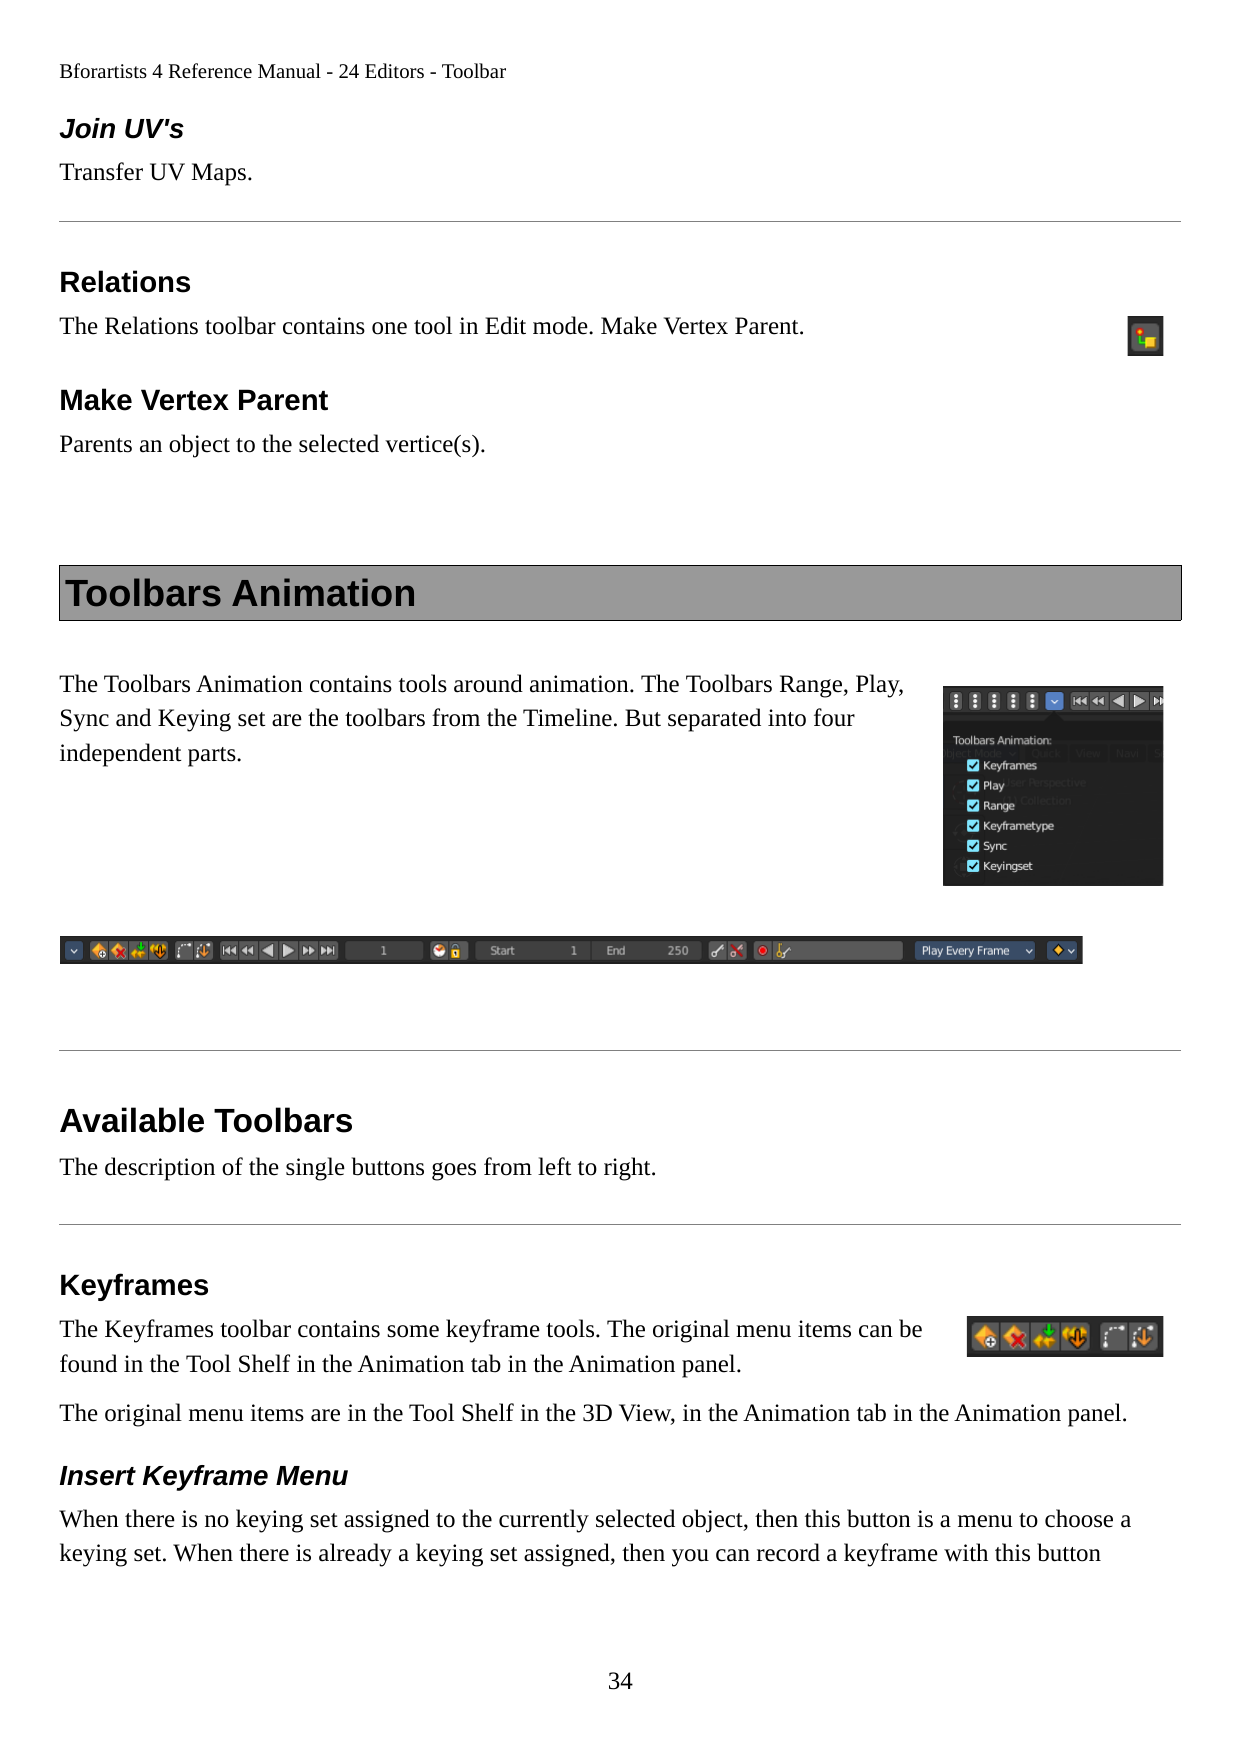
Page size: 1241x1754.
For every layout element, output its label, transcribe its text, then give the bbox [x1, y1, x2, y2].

text Parents an object to the selected vertice(s). [59, 429, 1181, 458]
text The Toolbars Animation contains tools around animation. The Toolbars Range, Play, Sync and Keying set are the toolbars from the Timeline. But separated into four independent parts. [59, 669, 1181, 767]
subtitle Relations [59, 265, 1181, 298]
picture [1127, 316, 1164, 356]
picture [966, 1316, 1164, 1357]
subtitle Keyframes [59, 1268, 1181, 1302]
text The Relations toolbar contains one tool in Edit mode. Make Vertex Parent. [59, 311, 1181, 340]
subtitle Join UV's [59, 113, 1181, 144]
subtitle Available Toolbars [59, 1101, 1181, 1139]
text The Keyframes toolbar contains some keyframe tools. The original menu items can be found in the Tool Shelf in the Animation tab in the Animation panel. [59, 1314, 1181, 1378]
table_header Toolbars Animation [60, 566, 1181, 620]
text The original menu items are in the Tool Shelf in the 3D View, in the Animation tab in the Animation panel. [59, 1398, 1181, 1427]
subtitle Make Vertex Parent [59, 383, 1181, 417]
picture [943, 686, 1164, 886]
text The description of the single buttons goes from left to right. [59, 1152, 1181, 1181]
subtitle Insert Keyframe Menu [59, 1459, 1181, 1491]
text When there is no keying set assigned to the currently selected object, then this button is a menu to choose a keying set. When there is already a keying set assigned, then you can record a keyframe with this button [59, 1504, 1181, 1567]
picture [60, 936, 1083, 964]
text Transfer UV Maps. [59, 157, 1181, 186]
